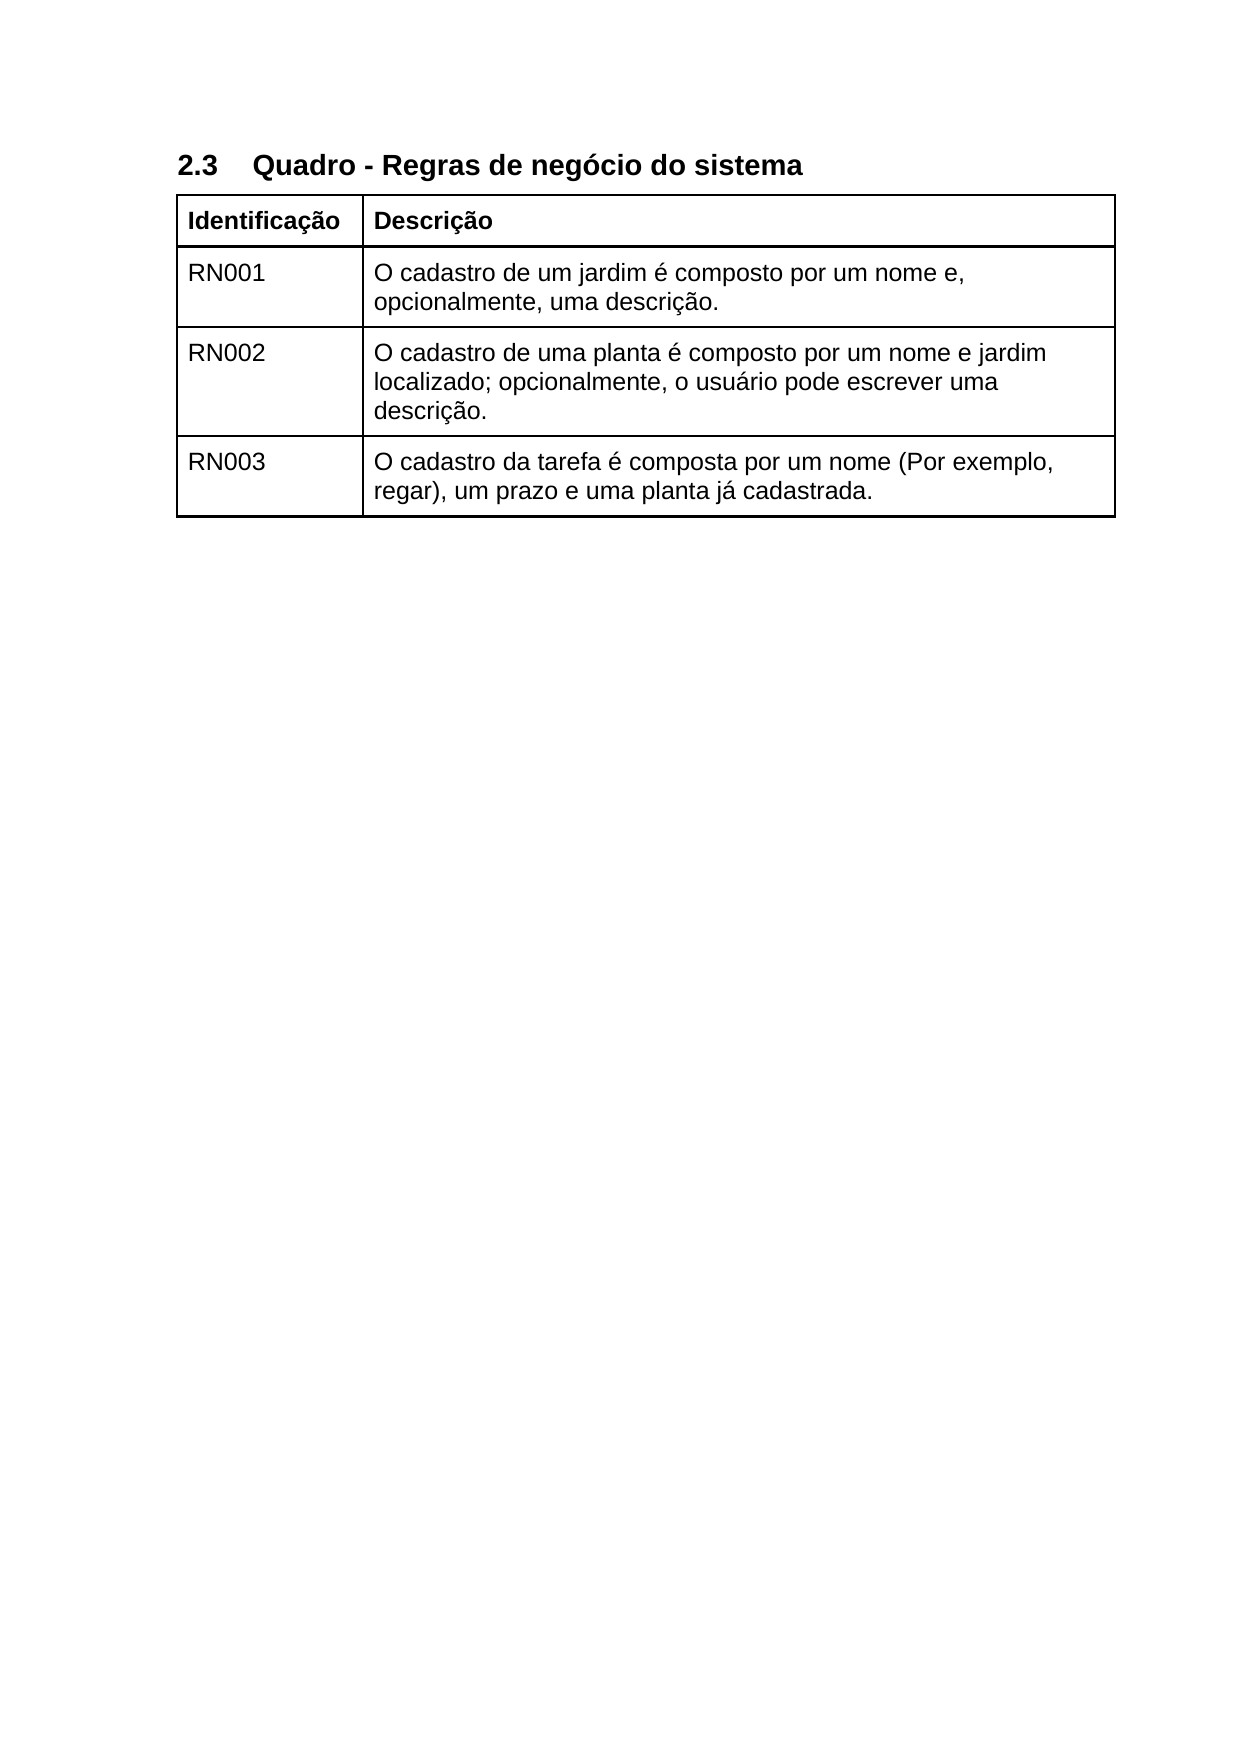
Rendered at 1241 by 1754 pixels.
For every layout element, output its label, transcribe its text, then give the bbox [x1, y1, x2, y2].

table_cell O cadastro de uma planta é composto por um nome e jardim localizado; opcionalmente, o usuário pode escrever uma descrição. [364, 328, 1114, 435]
table_cell RN003 [178, 437, 362, 515]
table_cell RN002 [178, 328, 362, 435]
subtitle Quadro - Regras de negócio do sistema [177, 148, 1063, 181]
table_header Descrição [364, 196, 1114, 245]
table_cell RN001 [178, 248, 362, 326]
table_cell O cadastro de um jardim é composto por um nome e, opcionalmente, uma descrição. [364, 248, 1114, 326]
table_cell O cadastro da tarefa é composta por um nome (Por exemplo, regar), um prazo e uma planta já cadastrada. [364, 437, 1114, 515]
table_header Identificação [178, 196, 362, 245]
